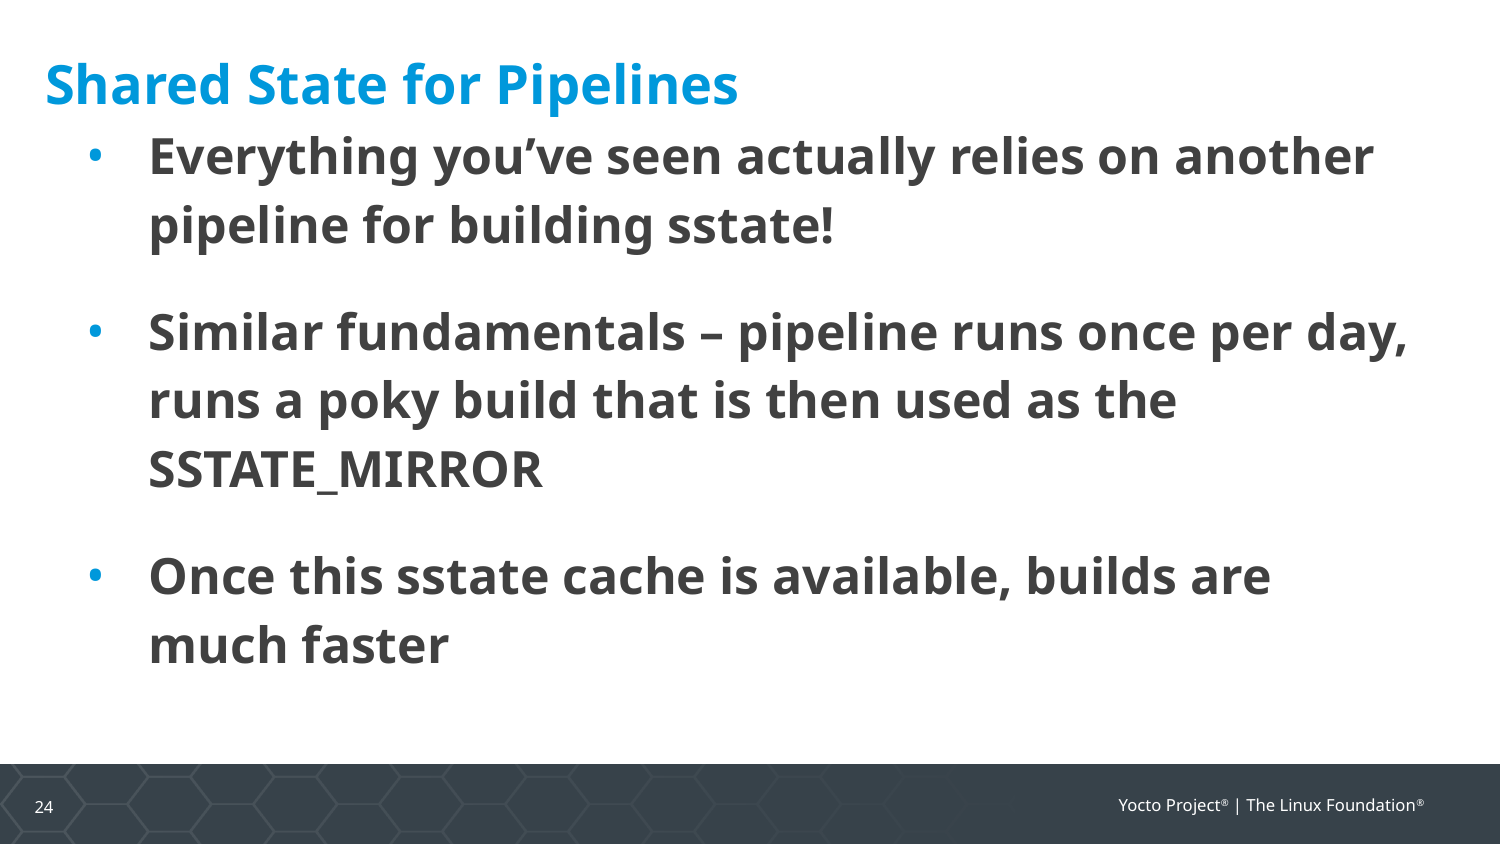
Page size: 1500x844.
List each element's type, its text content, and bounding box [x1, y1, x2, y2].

list Everything you’ve seen actually relies on another pipeline for building sstate! Similar fundamentals – pipeline runs once per day, runs a poky build that is then used as the SSTATE_MIRROR Once this sstate cache is available, builds are much faster [73, 115, 1425, 734]
picture [0, 0, 1500, 844]
title Shared State for Pipelines [45, 50, 1395, 160]
